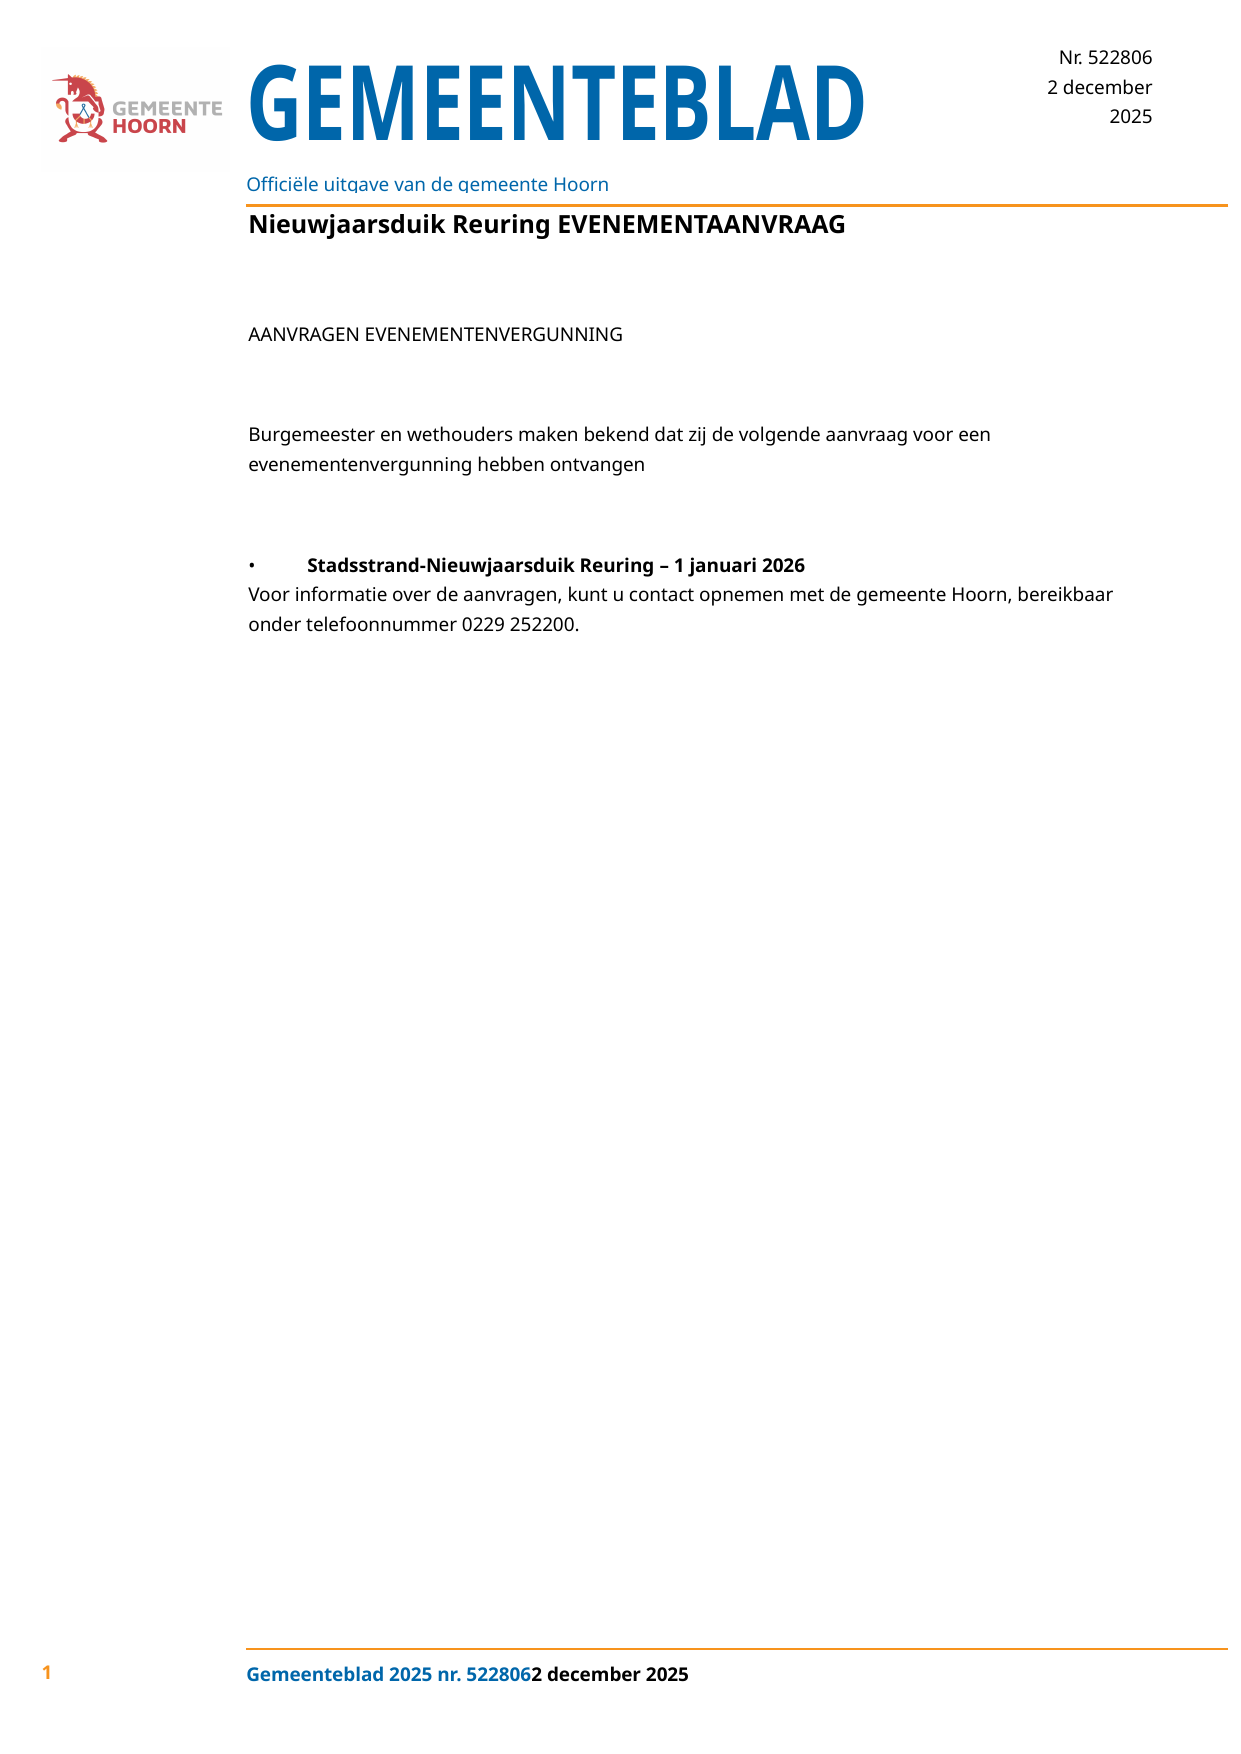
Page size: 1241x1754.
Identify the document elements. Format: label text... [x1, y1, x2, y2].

picture [41, 47, 231, 172]
text AANVRAGEN EVENEMENTENVERGUNNING [248, 321, 1152, 346]
text Burgemeester en wethouders maken bekend dat zij de volgende aanvraag voor een evenementenvergunning hebben ontvangen [248, 422, 1152, 477]
text Nieuwjaarsduik Reuring EVENEMENTAANVRAAG [248, 207, 1152, 241]
text Voor informatie over de aanvragen, kunt u contact opnemen met de gemeente Hoorn, bereikbaar onder telefoonnummer 0229 252200. [248, 582, 1152, 637]
list Stadsstrand-Nieuwjaarsduik Reuring – 1 januari 2026 [248, 552, 1152, 578]
